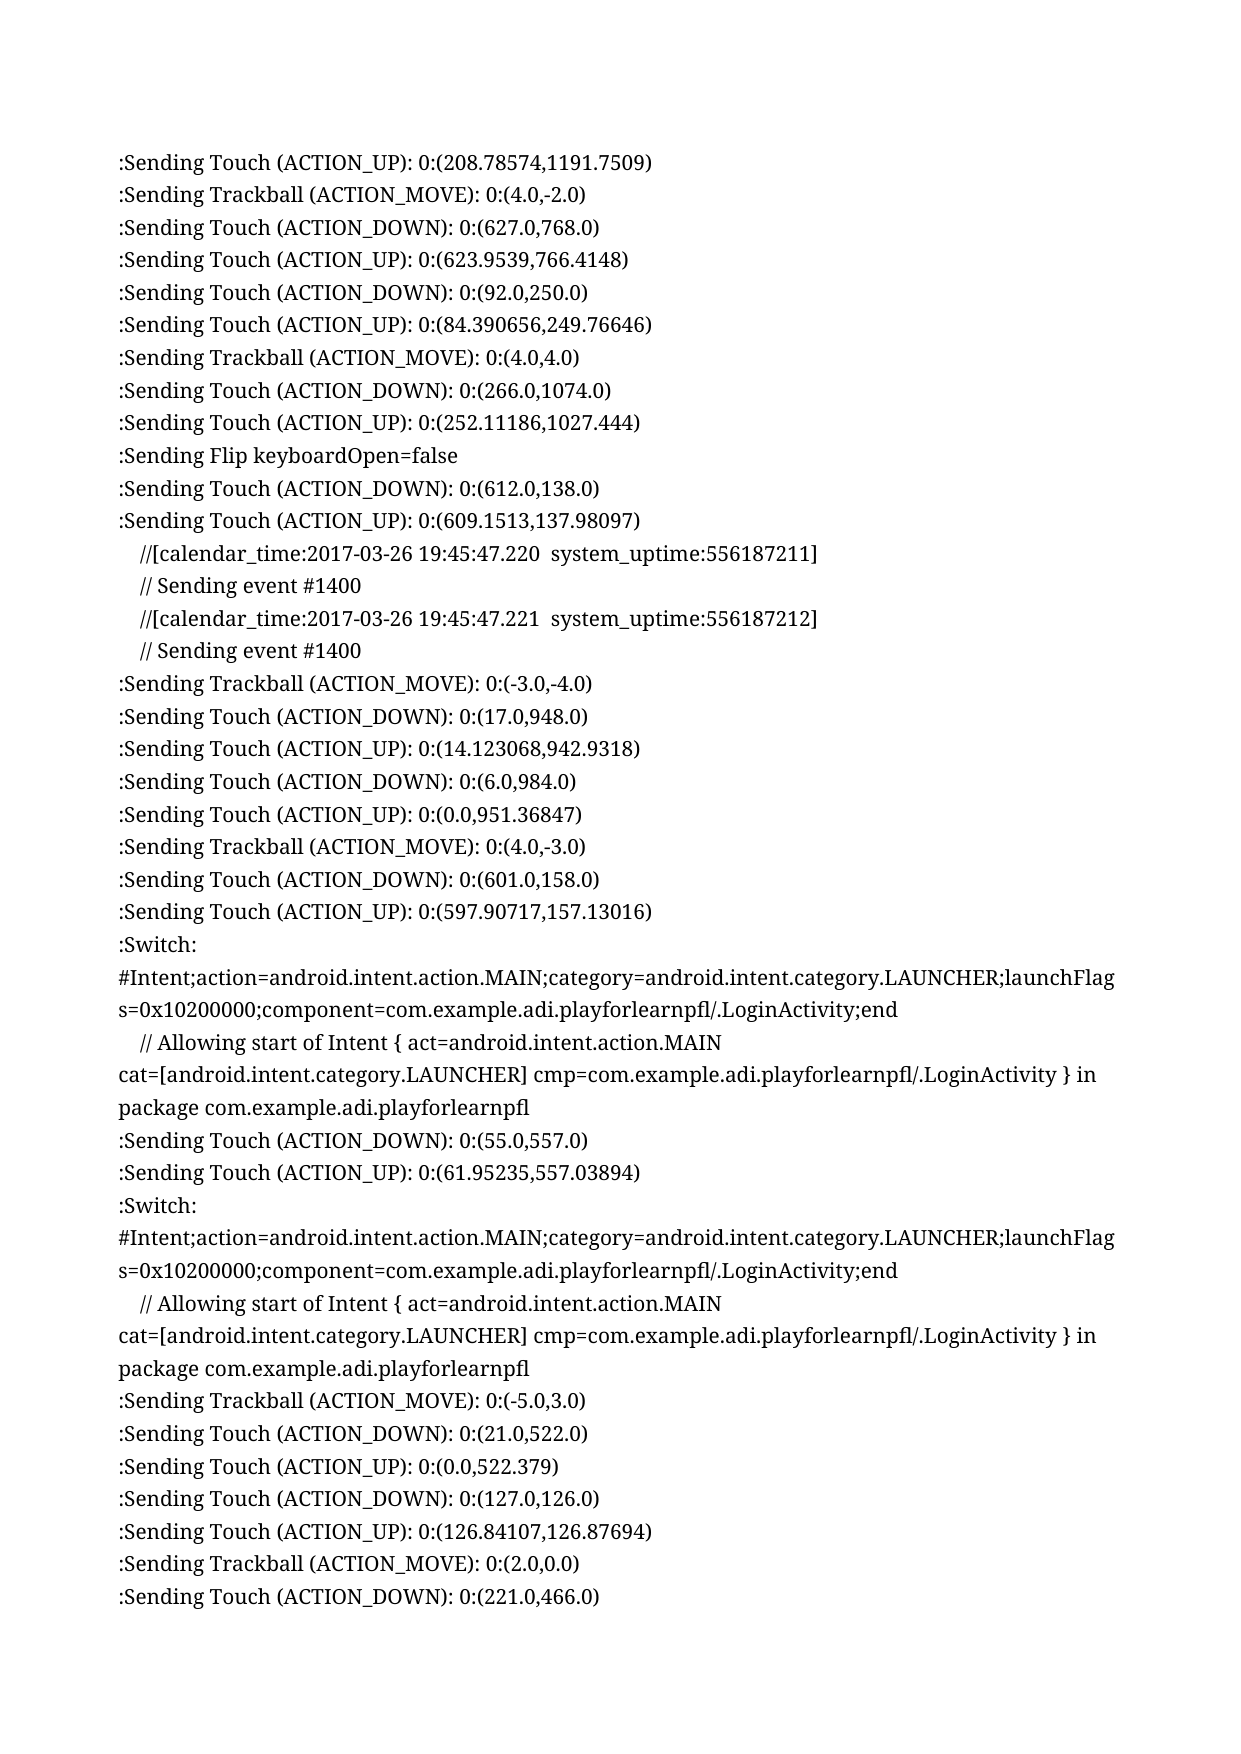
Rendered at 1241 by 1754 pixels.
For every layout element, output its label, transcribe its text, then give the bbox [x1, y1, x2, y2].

text :Sending Trackball (ACTION_MOVE): 0:(4.0,4.0) [118, 343, 1122, 372]
text :Sending Touch (ACTION_DOWN): 0:(6.0,984.0) [118, 767, 1122, 796]
text :Sending Touch (ACTION_DOWN): 0:(21.0,522.0) [118, 1419, 1122, 1448]
text :Sending Touch (ACTION_UP): 0:(597.90717,157.13016) [118, 897, 1122, 926]
text //[calendar_time:2017-03-26 19:45:47.220 system_uptime:556187211] [118, 539, 1122, 567]
text :Sending Touch (ACTION_UP): 0:(623.9539,766.4148) [118, 245, 1122, 274]
text :Switch: #Intent;action=android.intent.action.MAIN;category=android.intent.category.LAUNCHER;launchFlags=0x10200000;component=com.example.adi.playforlearnpfl/.LoginActivity;end [118, 930, 1122, 1024]
text :Sending Touch (ACTION_UP): 0:(84.390656,249.76646) [118, 311, 1122, 339]
text :Sending Touch (ACTION_DOWN): 0:(266.0,1074.0) [118, 376, 1122, 404]
text :Sending Trackball (ACTION_MOVE): 0:(4.0,-3.0) [118, 832, 1122, 861]
text :Sending Touch (ACTION_UP): 0:(14.123068,942.9318) [118, 734, 1122, 763]
text :Sending Touch (ACTION_UP): 0:(208.78574,1191.7509) [118, 148, 1122, 176]
text :Sending Trackball (ACTION_MOVE): 0:(-5.0,3.0) [118, 1387, 1122, 1415]
text // Allowing start of Intent { act=android.intent.action.MAIN cat=[android.intent.category.LAUNCHER] cmp=com.example.adi.playforlearnpfl/.LoginActivity } in package com.example.adi.playforlearnpfl [118, 1028, 1122, 1122]
text :Sending Touch (ACTION_UP): 0:(609.1513,137.98097) [118, 506, 1122, 535]
text // Allowing start of Intent { act=android.intent.action.MAIN cat=[android.intent.category.LAUNCHER] cmp=com.example.adi.playforlearnpfl/.LoginActivity } in package com.example.adi.playforlearnpfl [118, 1289, 1122, 1382]
text :Sending Trackball (ACTION_MOVE): 0:(2.0,0.0) [118, 1549, 1122, 1578]
text :Sending Touch (ACTION_UP): 0:(252.11186,1027.444) [118, 408, 1122, 437]
text :Sending Touch (ACTION_DOWN): 0:(627.0,768.0) [118, 213, 1122, 241]
text :Sending Flip keyboardOpen=false [118, 441, 1122, 469]
text :Sending Touch (ACTION_DOWN): 0:(17.0,948.0) [118, 702, 1122, 730]
text //[calendar_time:2017-03-26 19:45:47.221 system_uptime:556187212] [118, 604, 1122, 632]
text :Sending Touch (ACTION_DOWN): 0:(55.0,557.0) [118, 1126, 1122, 1154]
text :Sending Touch (ACTION_UP): 0:(0.0,522.379) [118, 1452, 1122, 1480]
text // Sending event #1400 [118, 571, 1122, 600]
text :Sending Touch (ACTION_DOWN): 0:(612.0,138.0) [118, 474, 1122, 502]
text :Sending Trackball (ACTION_MOVE): 0:(4.0,-2.0) [118, 180, 1122, 209]
text :Sending Touch (ACTION_UP): 0:(61.95235,557.03894) [118, 1158, 1122, 1187]
text :Sending Touch (ACTION_DOWN): 0:(601.0,158.0) [118, 865, 1122, 893]
text :Sending Trackball (ACTION_MOVE): 0:(-3.0,-4.0) [118, 669, 1122, 698]
text :Sending Touch (ACTION_DOWN): 0:(127.0,126.0) [118, 1484, 1122, 1513]
text :Sending Touch (ACTION_UP): 0:(0.0,951.36847) [118, 800, 1122, 828]
text :Sending Touch (ACTION_UP): 0:(126.84107,126.87694) [118, 1517, 1122, 1545]
text :Switch: #Intent;action=android.intent.action.MAIN;category=android.intent.category.LAUNCHER;launchFlags=0x10200000;component=com.example.adi.playforlearnpfl/.LoginActivity;end [118, 1191, 1122, 1284]
text :Sending Touch (ACTION_DOWN): 0:(92.0,250.0) [118, 278, 1122, 306]
text :Sending Touch (ACTION_DOWN): 0:(221.0,466.0) [118, 1582, 1122, 1611]
text // Sending event #1400 [118, 637, 1122, 665]
